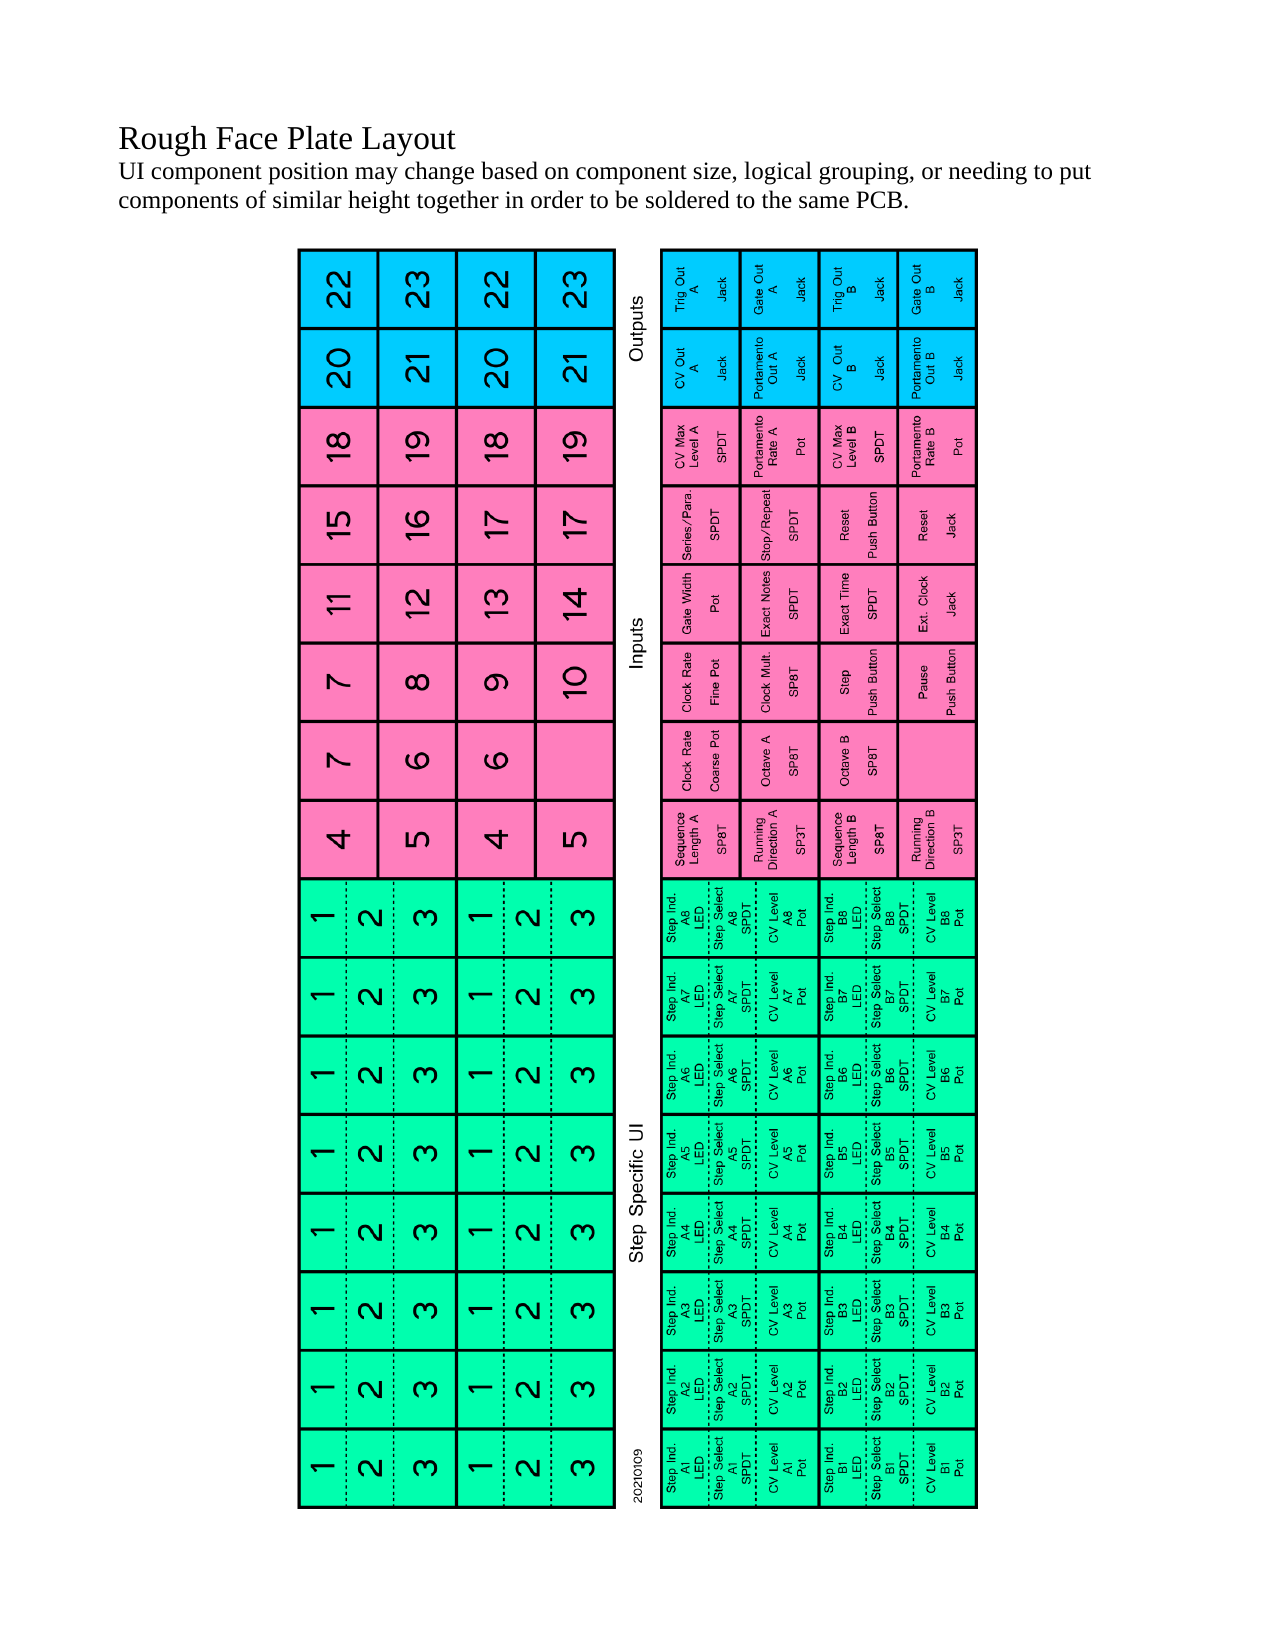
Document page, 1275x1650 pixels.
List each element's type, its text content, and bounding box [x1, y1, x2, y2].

picture [291, 242, 984, 1515]
text Rough Face Plate Layout [118, 118, 1157, 156]
text UI component position may change based on component size, logical grouping, or needing to put components of similar height together in order to be soldered to the same PCB. [118, 156, 1157, 214]
